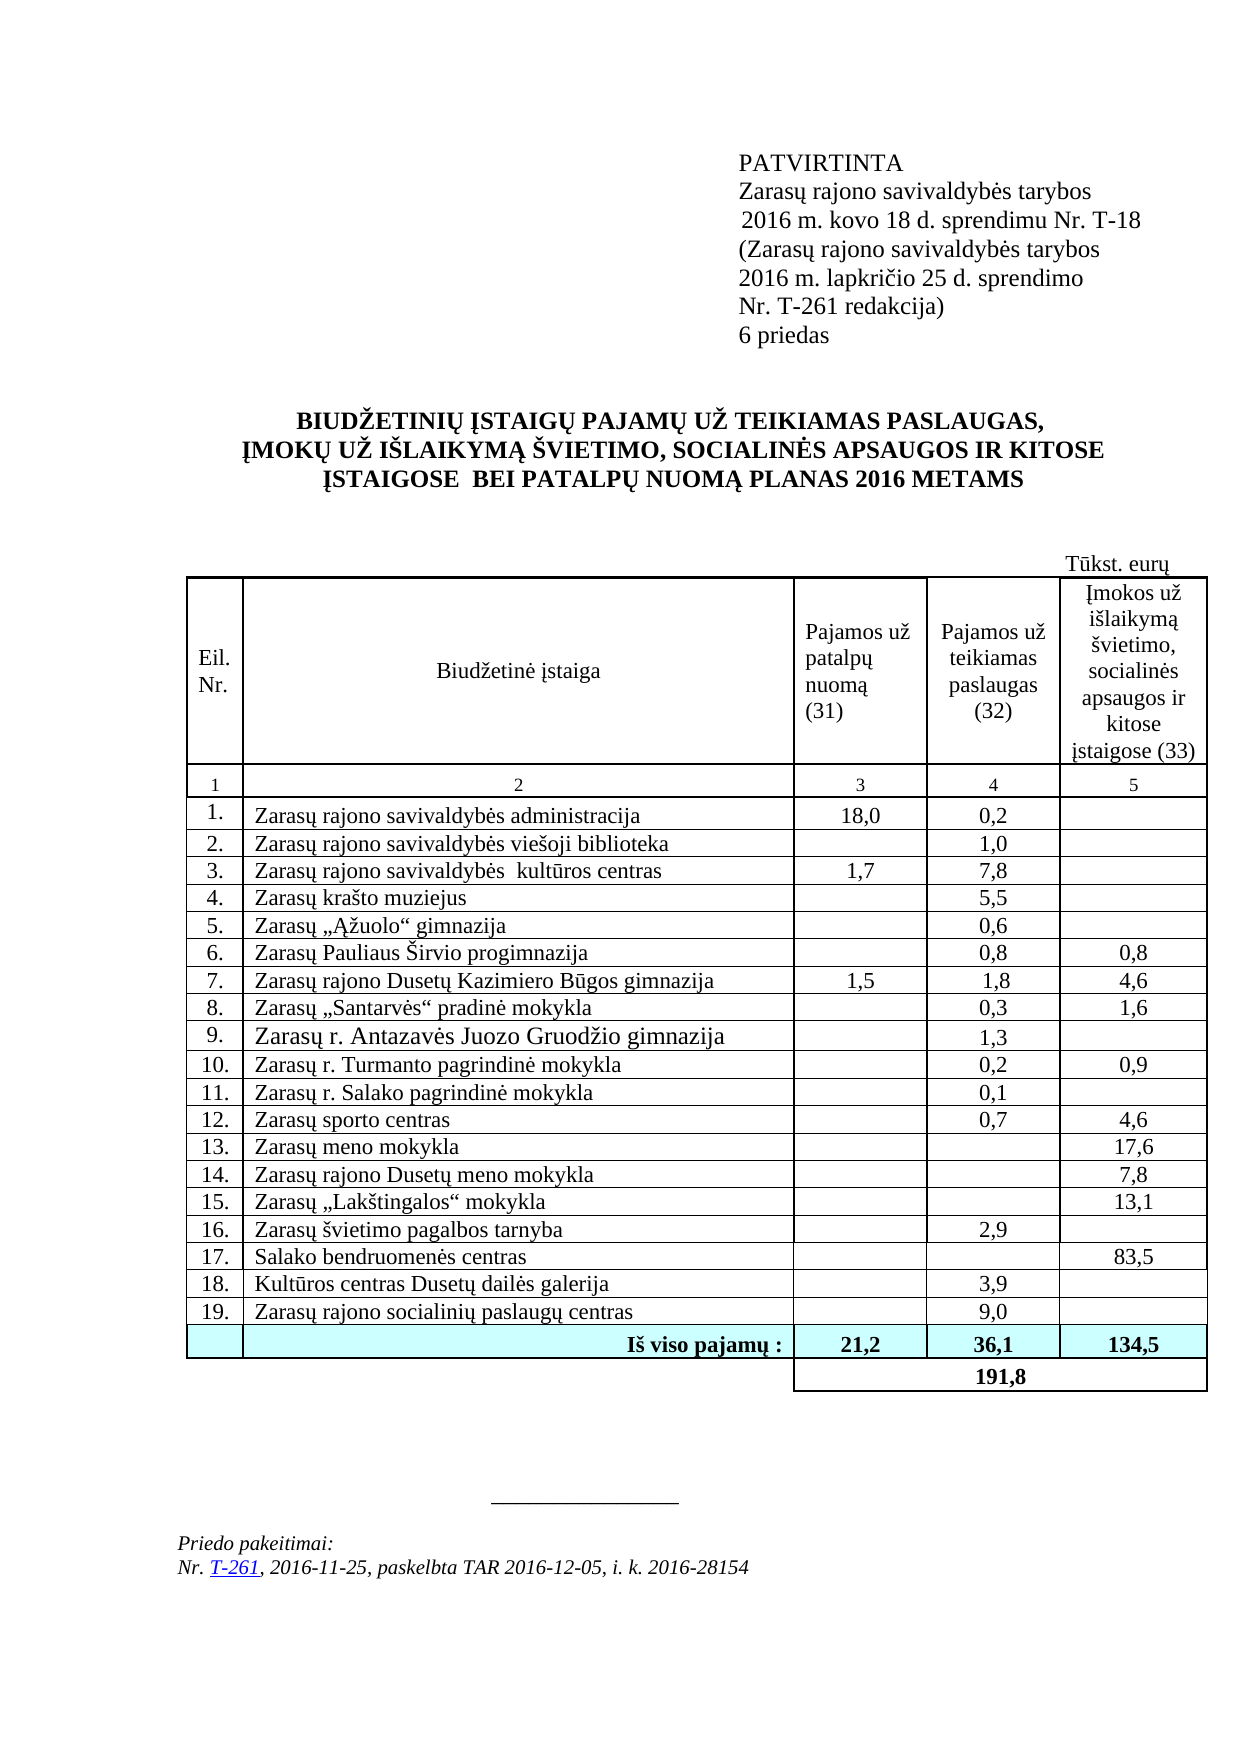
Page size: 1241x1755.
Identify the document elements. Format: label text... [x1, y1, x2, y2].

table_cell [243, 1359, 793, 1390]
table_cell 5. [187, 912, 242, 938]
table_cell Kultūros centras Dusetų dailės galerija [244, 1270, 793, 1297]
table_header Biudžetinė įstaiga [244, 579, 793, 763]
table_cell 10. [187, 1051, 242, 1078]
table_cell Zarasų r. Salako pagrindinė mokykla [244, 1079, 793, 1105]
table_cell 0,8 [928, 939, 1059, 966]
table_cell 1,0 [928, 830, 1059, 856]
table_cell 4,6 [1061, 1106, 1206, 1132]
table_cell 7,8 [928, 857, 1059, 883]
table_cell 83,5 [1060, 1243, 1206, 1269]
table_cell [795, 1188, 926, 1214]
table_cell 13. [187, 1134, 242, 1160]
table_cell Zarasų r. Turmanto pagrindinė mokykla [244, 1051, 793, 1078]
table_cell 2,9 [928, 1216, 1059, 1242]
table_cell 15. [187, 1188, 242, 1214]
table_cell [1061, 885, 1206, 911]
text Priedo pakeitimai: [177, 1531, 1169, 1555]
table_cell 18,0 [795, 798, 926, 829]
table_cell Zarasų rajono savivaldybės viešoji biblioteka [244, 830, 793, 856]
table_cell [1061, 857, 1206, 883]
table_cell [928, 1161, 1059, 1187]
table_cell Zarasų „Lakštingalos“ mokykla [244, 1188, 793, 1214]
table_cell [795, 994, 926, 1020]
table_cell 4,6 [1061, 967, 1206, 993]
table_cell [1061, 798, 1206, 829]
table_cell Zarasų meno mokykla [244, 1134, 793, 1160]
table_cell [795, 830, 926, 856]
table_cell Zarasų švietimo pagalbos tarnyba [244, 1216, 793, 1242]
table_cell 5,5 [928, 885, 1059, 911]
table_cell 0,7 [928, 1106, 1059, 1132]
table_cell 2. [187, 830, 242, 856]
table_cell 2 [244, 765, 793, 796]
table_cell 0,3 [928, 994, 1059, 1020]
table_cell [1061, 912, 1206, 938]
text Zarasų rajono savivaldybės tarybos [571, 176, 1169, 205]
table_cell 1,8 [928, 967, 1059, 993]
table_cell [794, 1298, 926, 1324]
table_cell 191,8 [795, 1359, 1206, 1390]
table_cell 0,8 [1061, 939, 1206, 966]
table_cell 1,5 [795, 967, 926, 993]
text (Zarasų rajono savivaldybės tarybos [571, 234, 1169, 263]
text ĮMOKŲ UŽ IŠLAIKYMĄ ŠVIETIMO, SOCIALINĖS APSAUGOS IR KITOSE ĮSTAIGOSE BEI PATALPŲ NUOMĄ PLANAS 2016 METAMS [177, 435, 1169, 493]
table_header Įmokos už išlaikymą švietimo, socialinės apsaugos ir kitose įstaigose (33) [1061, 579, 1206, 763]
table_header Eil. Nr. [188, 579, 242, 763]
table_cell 0,6 [928, 912, 1059, 938]
table_cell 17. [187, 1243, 242, 1269]
table_cell 0,2 [928, 1051, 1059, 1078]
table_cell 3 [795, 765, 926, 796]
table_cell Salako bendruomenės centras [244, 1243, 793, 1269]
text Tūkst. eurų [177, 550, 1169, 576]
table_cell [188, 1325, 242, 1357]
table_cell [795, 1216, 926, 1242]
table_cell [795, 939, 926, 966]
table_cell Zarasų rajono savivaldybės kultūros centras [244, 857, 793, 883]
table_cell 3,9 [927, 1270, 1059, 1297]
table_cell 4 [928, 765, 1059, 796]
table_cell [1060, 1298, 1207, 1324]
text Nr. T-261, 2016-11-25, paskelbta TAR 2016-12-05, i. k. 2016-28154 [177, 1555, 1169, 1579]
table_cell Iš viso pajamų : [244, 1325, 793, 1357]
table_cell 1,3 [928, 1021, 1059, 1050]
table_cell 36,1 [928, 1325, 1059, 1357]
table_cell 9,0 [927, 1298, 1059, 1324]
table_cell 18. [187, 1270, 243, 1297]
table_header Pajamos už patalpų nuomą (31) [795, 579, 926, 763]
table_cell [795, 1134, 926, 1160]
table_cell Zarasų rajono socialinių paslaugų centras [244, 1298, 793, 1324]
table_cell 14. [187, 1161, 242, 1187]
table_cell 7. [187, 967, 242, 993]
table_cell Zarasų krašto muziejus [244, 885, 793, 911]
table_cell 19. [187, 1298, 243, 1324]
table_cell [928, 1188, 1059, 1214]
table_cell [1061, 1079, 1206, 1105]
text 6 priedas [571, 320, 1169, 349]
table_cell [927, 1243, 1059, 1269]
table_cell [795, 1079, 926, 1105]
text BIUDŽETINIŲ ĮSTAIGŲ PAJAMŲ UŽ TEIKIAMAS PASLAUGAS, [177, 406, 1169, 435]
table_cell [795, 1051, 926, 1078]
table_cell 0,1 [928, 1079, 1059, 1105]
table_cell 17,6 [1061, 1134, 1206, 1160]
table_cell 134,5 [1061, 1325, 1206, 1357]
table_cell Zarasų sporto centras [244, 1106, 793, 1132]
table_cell Zarasų rajono Dusetų meno mokykla [244, 1161, 793, 1187]
table_cell Zarasų „Ąžuolo“ gimnazija [244, 912, 793, 938]
table_cell 1. [187, 798, 242, 829]
text 2016 m. kovo 18 d. sprendimu Nr. T-18 [709, 205, 1169, 234]
table_cell [1061, 1021, 1206, 1050]
table_cell 0,2 [928, 798, 1059, 829]
table_cell [795, 1106, 926, 1132]
table_cell 1,7 [795, 857, 926, 883]
table_cell 1,6 [1061, 994, 1206, 1020]
table_cell 0,9 [1061, 1051, 1206, 1078]
text Nr. T-261 redakcija) [571, 291, 1169, 320]
table_cell Zarasų rajono savivaldybės administracija [244, 798, 793, 829]
table_cell 4. [187, 885, 242, 911]
table_cell [187, 1359, 243, 1390]
table_cell [795, 912, 926, 938]
table_cell Zarasų rajono Dusetų Kazimiero Būgos gimnazija [244, 967, 793, 993]
table_cell 21,2 [795, 1325, 926, 1357]
table_cell Zarasų r. Antazavės Juozo Gruodžio gimnazija [244, 1021, 793, 1050]
table_cell 8. [187, 994, 242, 1020]
table_cell Zarasų „Santarvės“ pradinė mokykla [244, 994, 793, 1020]
table_cell 9. [187, 1021, 242, 1050]
text 2016 m. lapkričio 25 d. sprendimo [571, 263, 1169, 291]
table_cell 3. [187, 857, 242, 883]
table_cell 5 [1061, 765, 1206, 796]
table_cell 13,1 [1061, 1188, 1206, 1214]
table_cell [795, 885, 926, 911]
table_cell [795, 1021, 926, 1050]
table_cell [1061, 830, 1206, 856]
table_cell [794, 1243, 926, 1269]
table_cell [1060, 1270, 1207, 1297]
text _______________ [0, 1478, 1169, 1507]
text PATVIRTINTA [738, 148, 1169, 176]
table_cell 6. [187, 939, 242, 966]
table_cell 11. [187, 1079, 242, 1105]
table_cell 1 [188, 765, 242, 796]
table_cell Zarasų Pauliaus Širvio progimnazija [244, 939, 793, 966]
table_header Pajamos už teikiamas paslaugas (32) [928, 578, 1059, 763]
table_cell [928, 1134, 1059, 1160]
table_cell [794, 1270, 926, 1297]
table_cell 12. [187, 1106, 242, 1132]
table_cell [795, 1161, 926, 1187]
table_cell 16. [187, 1216, 242, 1242]
table_cell [1061, 1216, 1206, 1242]
table_cell 7,8 [1061, 1161, 1206, 1187]
